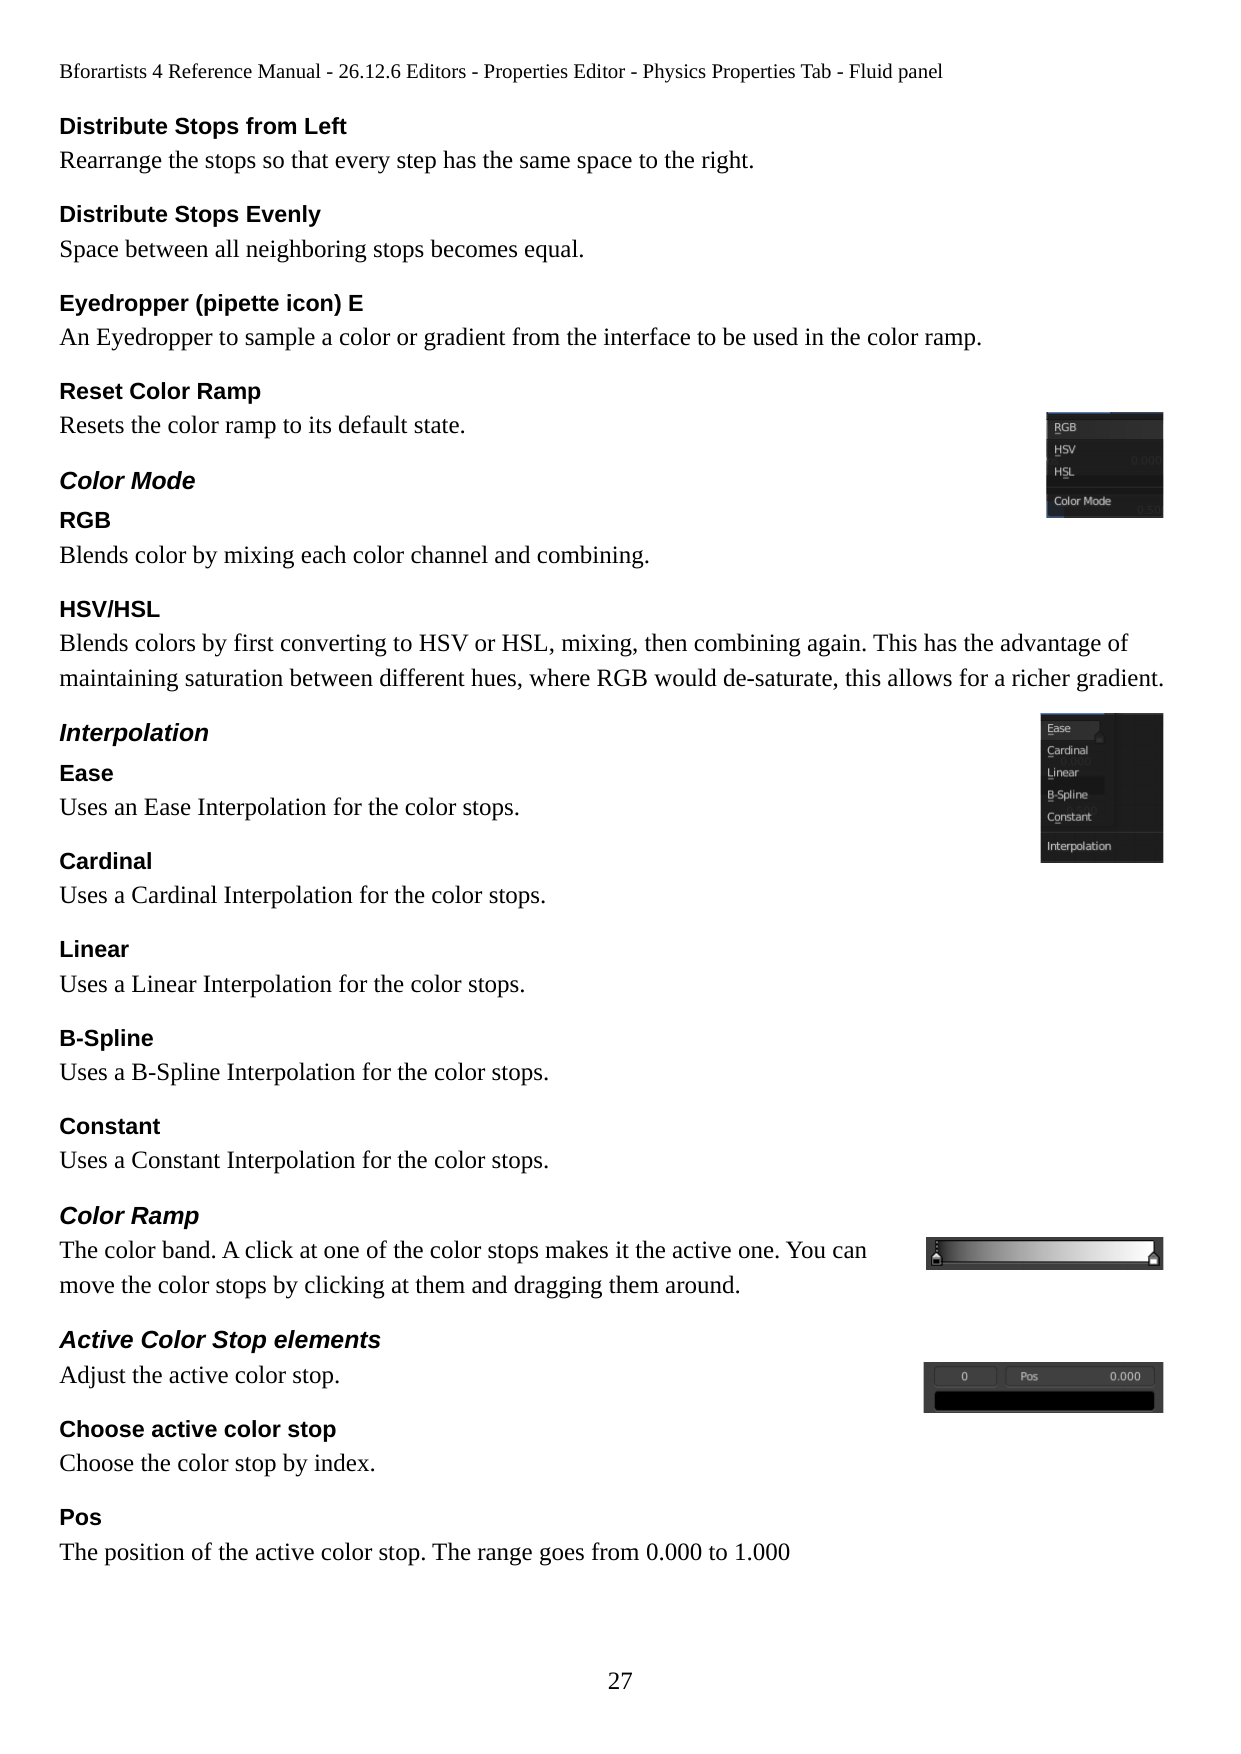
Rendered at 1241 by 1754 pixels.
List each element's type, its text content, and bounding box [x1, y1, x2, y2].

text Space between all neighboring stops becomes equal. [59, 234, 1181, 263]
text Blends color by mixing each color channel and combining. [59, 540, 1181, 569]
subtitle Color Mode [59, 466, 1046, 494]
text Uses an Ease Interpolation for the color stops. [59, 792, 1040, 821]
subtitle Ease [59, 759, 1040, 786]
picture [1040, 713, 1164, 863]
subtitle B-Spline [59, 1024, 1181, 1051]
text The position of the active color stop. The range goes from 0.000 to 1.000 [59, 1537, 1181, 1566]
text Resets the color ramp to its default state. [59, 411, 1181, 439]
subtitle Distribute Stops Evenly [59, 201, 1181, 228]
subtitle Interpolation [59, 718, 1040, 747]
subtitle [1164, 466, 1181, 494]
text Uses a Cardinal Interpolation for the color stops. [59, 881, 1181, 909]
subtitle HSV/HSL [59, 595, 1181, 622]
text Uses a Linear Interpolation for the color stops. [59, 969, 1181, 998]
text Rearrange the stops so that every step has the same space to the right. [59, 146, 1181, 174]
subtitle Distribute Stops from Left [59, 113, 1181, 139]
subtitle RGB [59, 507, 1181, 534]
subtitle Choose active color stop [59, 1416, 1181, 1442]
subtitle Color Ramp [59, 1201, 1181, 1229]
subtitle Eyedropper (pipette icon) E [59, 289, 1181, 316]
text Uses a B-Spline Interpolation for the color stops. [59, 1057, 1181, 1086]
subtitle [1164, 718, 1181, 747]
subtitle Linear [59, 936, 1181, 963]
subtitle [1164, 759, 1181, 786]
subtitle Cardinal [59, 847, 1181, 874]
text Uses a Constant Interpolation for the color stops. [59, 1146, 1181, 1174]
subtitle Pos [59, 1504, 1181, 1531]
subtitle Active Color Stop elements [59, 1325, 1181, 1354]
text Adjust the active color stop. [59, 1360, 1181, 1389]
text An Eyedropper to sample a color or gradient from the interface to be used in the color ramp. [59, 322, 1181, 351]
text The color band. A click at one of the color stops makes it the active one. You can move the color stops by clicking at them and dragging them around. [59, 1236, 1181, 1299]
text Blends colors by first converting to HSV or HSL, mixing, then combining again. This has the advantage of maintaining saturation between different hues, where RGB would de-saturate, this allows for a richer gradient. [59, 628, 1181, 692]
subtitle Reset Color Ramp [59, 378, 1181, 404]
picture [926, 1237, 1164, 1270]
subtitle Constant [59, 1112, 1181, 1139]
text Choose the color stop by index. [59, 1448, 1181, 1477]
picture [923, 1362, 1164, 1413]
picture [1046, 412, 1164, 518]
